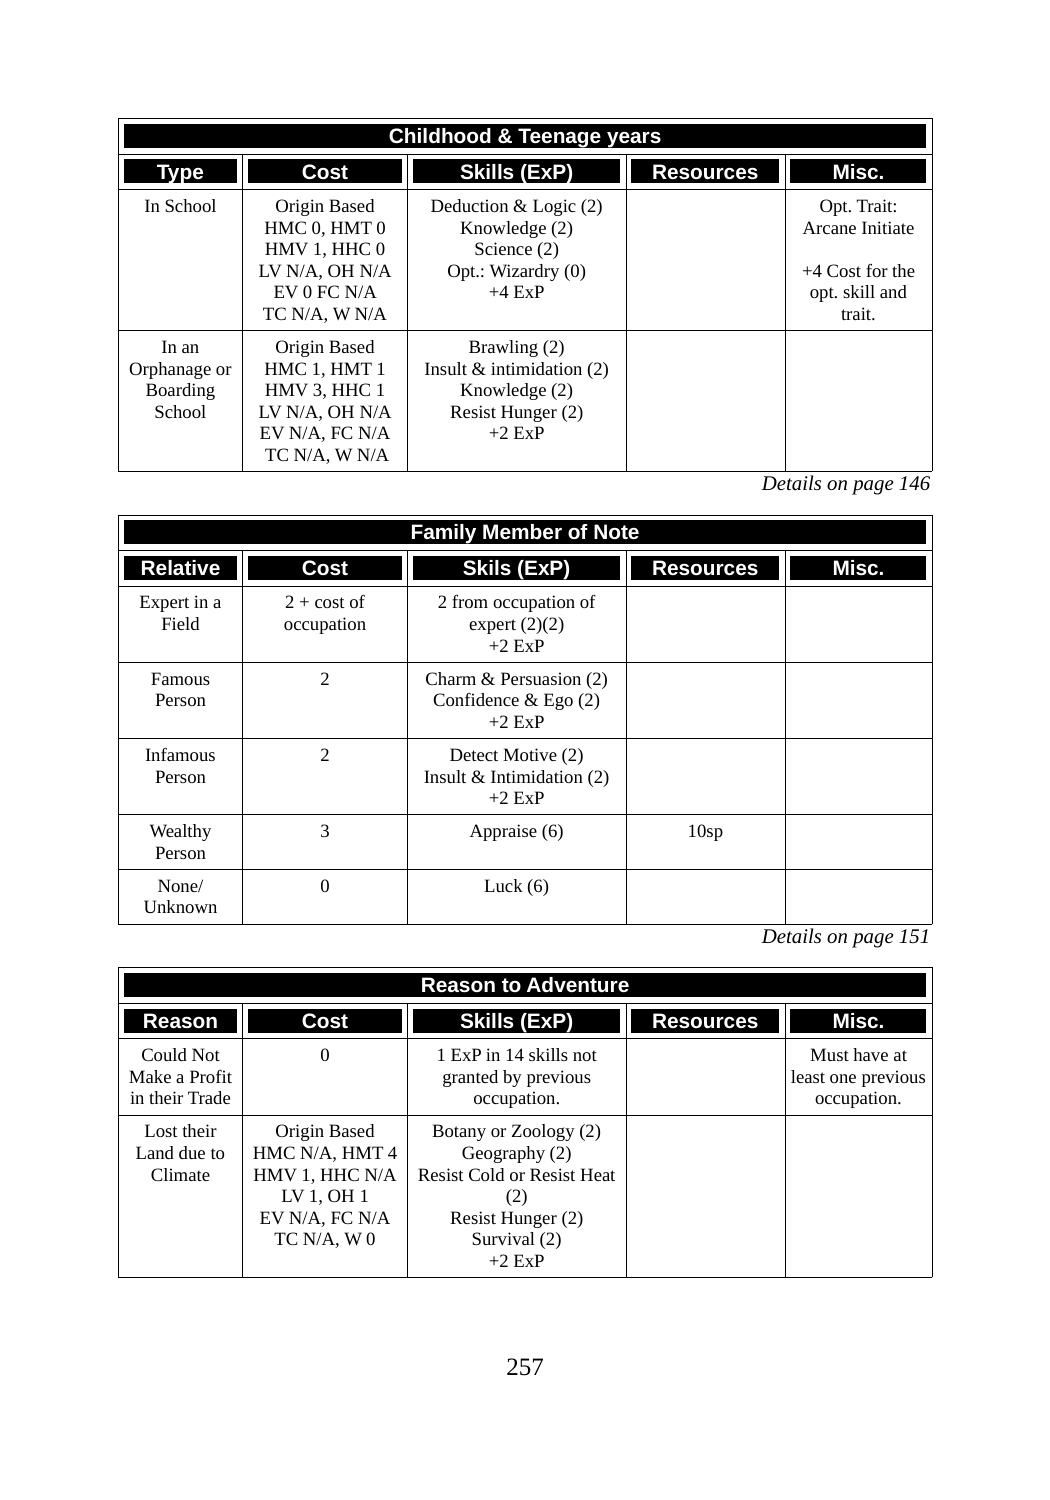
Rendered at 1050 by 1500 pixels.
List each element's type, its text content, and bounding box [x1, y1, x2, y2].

table_cell 2 [243, 739, 407, 814]
table_cell Misc. [786, 155, 932, 189]
table_cell Expert in a Field [119, 587, 242, 662]
subtitle Details on page 146 [118, 472, 932, 495]
table_cell Brawling (2) Insult & intimidation (2) Knowledge (2) Resist Hunger (2) +2 ExP [408, 331, 626, 471]
table_cell Appraise (6) [408, 815, 626, 869]
table_cell [786, 870, 932, 924]
table_cell Deduction & Logic (2) Knowledge (2) Science (2) Opt.: Wizardry (0) +4 ExP [408, 190, 626, 330]
table_cell Famous Person [119, 663, 242, 738]
table_cell [627, 739, 785, 814]
table_cell Botany or Zoology (2) Geography (2) Resist Cold or Resist Heat (2) Resist Hunger (2) Survival (2) +2 ExP [408, 1116, 626, 1277]
table_cell Origin Based HMC 1, HMT 1 HMV 3, HHC 1 LV N/A, OH N/A EV N/A, FC N/A TC N/A, W N/A [243, 331, 407, 471]
table_cell Detect Motive (2) Insult & Intimidation (2) +2 ExP [408, 739, 626, 814]
table_cell Resources [627, 1004, 785, 1038]
table_cell Luck (6) [408, 870, 626, 924]
table_cell Type [119, 155, 242, 189]
table_cell [627, 1039, 785, 1114]
table_header Family Member of Note [119, 516, 932, 550]
table_cell Resources [627, 551, 785, 586]
table_cell [627, 870, 785, 924]
table_header Reason to Adventure [119, 968, 932, 1003]
table_cell Could Not Make a Profit in their Trade [119, 1039, 242, 1114]
table_cell Opt. Trait: Arcane Initiate +4 Cost for the opt. skill and trait. [786, 190, 932, 330]
table_cell 2 [243, 663, 407, 738]
table_cell 10sp [627, 815, 785, 869]
table_cell Infamous Person [119, 739, 242, 814]
table_cell Relative [119, 551, 242, 586]
table_cell Skills (ExP) [408, 155, 626, 189]
table_cell [786, 739, 932, 814]
table_cell 2 from occupation of expert (2)(2) +2 ExP [408, 587, 626, 662]
table_cell Misc. [786, 551, 932, 586]
table_cell [786, 1116, 932, 1277]
table_cell [786, 815, 932, 869]
table_cell Skills (ExP) [408, 1004, 626, 1038]
table_cell [627, 1116, 785, 1277]
table_cell [627, 587, 785, 662]
table_cell Reason [119, 1004, 242, 1038]
table_cell [627, 331, 785, 471]
table_cell 3 [243, 815, 407, 869]
table_cell [786, 663, 932, 738]
table_cell [627, 663, 785, 738]
table_cell [627, 190, 785, 330]
table_cell 0 [243, 870, 407, 924]
table_cell 1 ExP in 14 skills not granted by previous occupation. [408, 1039, 626, 1114]
table_cell In School [119, 190, 242, 330]
subtitle Details on page 151 [118, 925, 932, 948]
table_cell Cost [243, 1004, 407, 1038]
table_cell Lost their Land due to Climate [119, 1116, 242, 1277]
table_cell Cost [243, 551, 407, 586]
table_header Childhood & Teenage years [119, 119, 932, 154]
table_cell [786, 331, 932, 471]
table_cell 2 + cost of occupation [243, 587, 407, 662]
table_cell None/Unknown [119, 870, 242, 924]
table_cell Must have at least one previous occupation. [786, 1039, 932, 1114]
table_cell 0 [243, 1039, 407, 1114]
table_cell Origin Based HMC 0, HMT 0 HMV 1, HHC 0 LV N/A, OH N/A EV 0 FC N/A TC N/A, W N/A [243, 190, 407, 330]
table_cell In an Orphanage or Boarding School [119, 331, 242, 471]
table_cell Cost [243, 155, 407, 189]
table_cell [786, 587, 932, 662]
table_cell Resources [627, 155, 785, 189]
table_cell Misc. [786, 1004, 932, 1038]
table_cell Origin Based HMC N/A, HMT 4 HMV 1, HHC N/A LV 1, OH 1 EV N/A, FC N/A TC N/A, W 0 [243, 1116, 407, 1277]
table_cell Skils (ExP) [408, 551, 626, 586]
table_cell Charm & Persuasion (2) Confidence & Ego (2) +2 ExP [408, 663, 626, 738]
table_cell Wealthy Person [119, 815, 242, 869]
